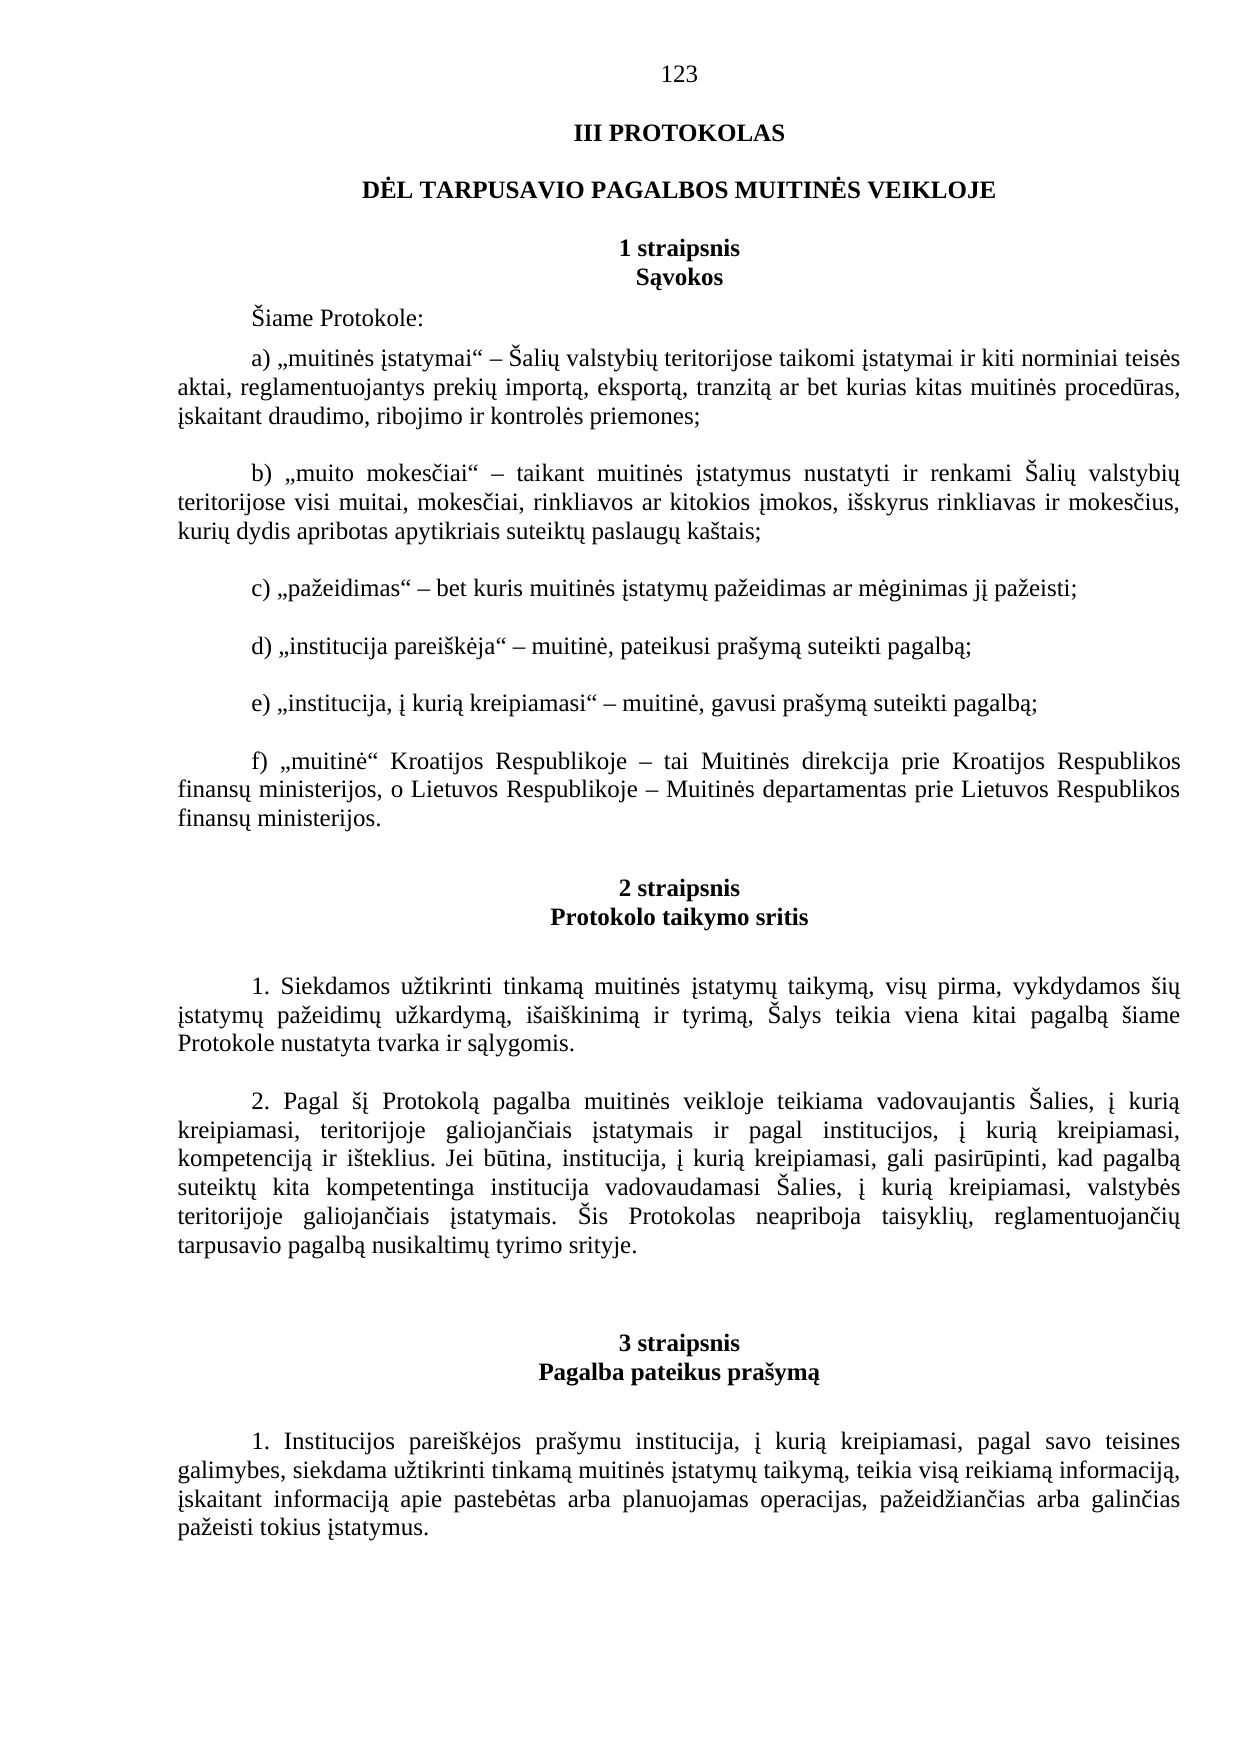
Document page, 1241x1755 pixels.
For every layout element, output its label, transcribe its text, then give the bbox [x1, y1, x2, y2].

text e) „institucija, į kurią kreipiamasi“ – muitinė, gavusi prašymą suteikti pagalbą; [177, 688, 1181, 717]
text f) „muitinė“ Kroatijos Respublikoje – tai Muitinės direkcija prie Kroatijos Respublikos finansų ministerijos, o Lietuvos Respublikoje – Muitinės departamentas prie Lietuvos Respublikos finansų ministerijos. [177, 746, 1181, 832]
text 1. Siekdamos užtikrinti tinkamą muitinės įstatymų taikymą, visų pirma, vykdydamos šių įstatymų pažeidimų užkardymą, išaiškinimą ir tyrimą, Šalys teikia viena kitai pagalbą šiame Protokole nustatyta tvarka ir sąlygomis. [177, 971, 1181, 1057]
text d) „institucija pareiškėja“ – muitinė, pateikusi prašymą suteikti pagalbą; [177, 631, 1181, 659]
text III PROTOKOLAS [177, 118, 1181, 147]
text 1. Institucijos pareiškėjos prašymu institucija, į kurią kreipiamasi, pagal savo teisines galimybes, siekdama užtikrinti tinkamą muitinės įstatymų taikymą, teikia visą reikiamą informaciją, įskaitant informaciją apie pastebėtas arba planuojamas operacijas, pažeidžiančias arba galinčias pažeisti tokius įstatymus. [177, 1426, 1181, 1541]
text c) „pažeidimas“ – bet kuris muitinės įstatymų pažeidimas ar mėginimas jį pažeisti; [177, 573, 1181, 602]
text DĖL TARPUSAVIO PAGALBOS MUITINĖS VEIKLOJE [177, 176, 1181, 204]
text b) „muito mokesčiai“ – taikant muitinės įstatymus nustatyti ir renkami Šalių valstybių teritorijose visi muitai, mokesčiai, rinkliavos ar kitokios įmokos, išskyrus rinkliavas ir mokesčius, kurių dydis apribotas apytikriais suteiktų paslaugų kaštais; [177, 458, 1181, 544]
text a) „muitinės įstatymai“ – Šalių valstybių teritorijose taikomi įstatymai ir kiti norminiai teisės aktai, reglamentuojantys prekių importą, eksportą, tranzitą ar bet kurias kitas muitinės procedūras, įskaitant draudimo, ribojimo ir kontrolės priemones; [177, 343, 1181, 429]
text Sąvokos [177, 262, 1181, 291]
text Šiame Protokole: [177, 303, 1181, 331]
text Protokolo taikymo sritis [177, 902, 1181, 930]
text 1 straipsnis [177, 233, 1181, 262]
text Pagalba pateikus prašymą [177, 1357, 1181, 1386]
text 2 straipsnis [177, 873, 1181, 902]
text 3 straipsnis [177, 1328, 1181, 1357]
text 2. Pagal šį Protokolą pagalba muitinės veikloje teikiama vadovaujantis Šalies, į kurią kreipiamasi, teritorijoje galiojančiais įstatymais ir pagal institucijos, į kurią kreipiamasi, kompetenciją ir išteklius. Jei būtina, institucija, į kurią kreipiamasi, gali pasirūpinti, kad pagalbą suteiktų kita kompetentinga institucija vadovaudamasi Šalies, į kurią kreipiamasi, valstybės teritorijoje galiojančiais įstatymais. Šis Protokolas neapriboja taisyklių, reglamentuojančių tarpusavio pagalbą nusikaltimų tyrimo srityje. [177, 1086, 1181, 1258]
